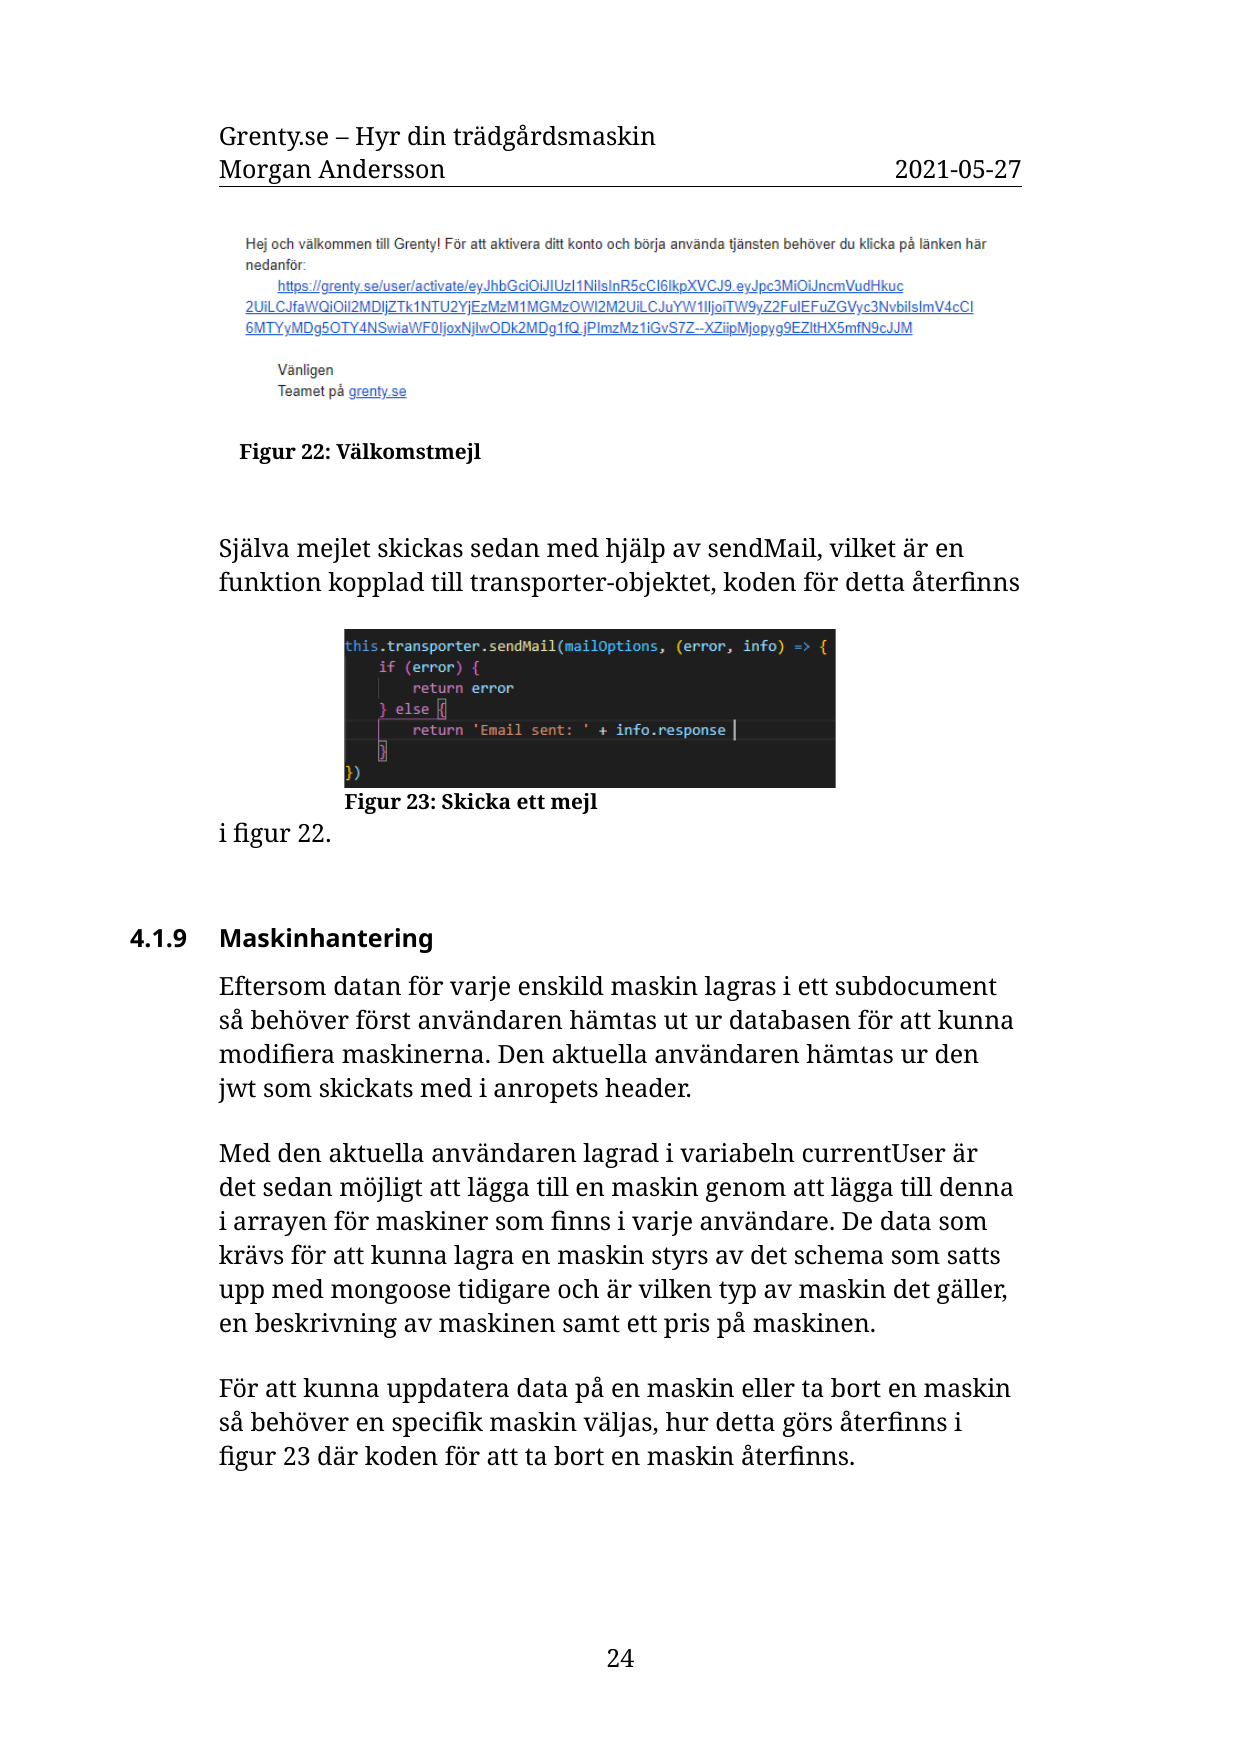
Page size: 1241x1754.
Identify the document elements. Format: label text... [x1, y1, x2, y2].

subtitle Maskinhantering [130, 921, 1022, 955]
text För att kunna uppdatera data på en maskin eller ta bort en maskin så behöver en specifik maskin väljas, hur detta görs återfinns i figur 23 där koden för att ta bort en maskin återfinns. [218, 1370, 1022, 1472]
text Själva mejlet skickas sedan med hjälp av sendMail, vilket är en funktion kopplad till transporter-objektet, koden för detta återfinns i figur 22. [218, 530, 1022, 884]
text Med den aktuella användaren lagrad i variabeln currentUser är det sedan möjligt att lägga till en maskin genom att lägga till denna i arrayen för maskiner som finns i varje användare. De data som krävs för att kunna lagra en maskin styrs av det schema som satts upp med mongoose tidigare och är vilken typ av maskin det gäller, en beskrivning av maskinen samt ett pris på maskinen. [218, 1135, 1022, 1339]
picture [239, 228, 1002, 437]
picture [344, 629, 836, 788]
text Figur 21: Välkomstmejl [239, 437, 1001, 466]
text Eftersom datan för varje enskild maskin lagras i ett subdocument så behöver först användaren hämtas ut ur databasen för att kunna modifiera maskinerna. Den aktuella användaren hämtas ur den jwt som skickats med i anropets header. [218, 968, 1022, 1104]
text Figur 22: Skicka ett mejl [344, 788, 836, 816]
